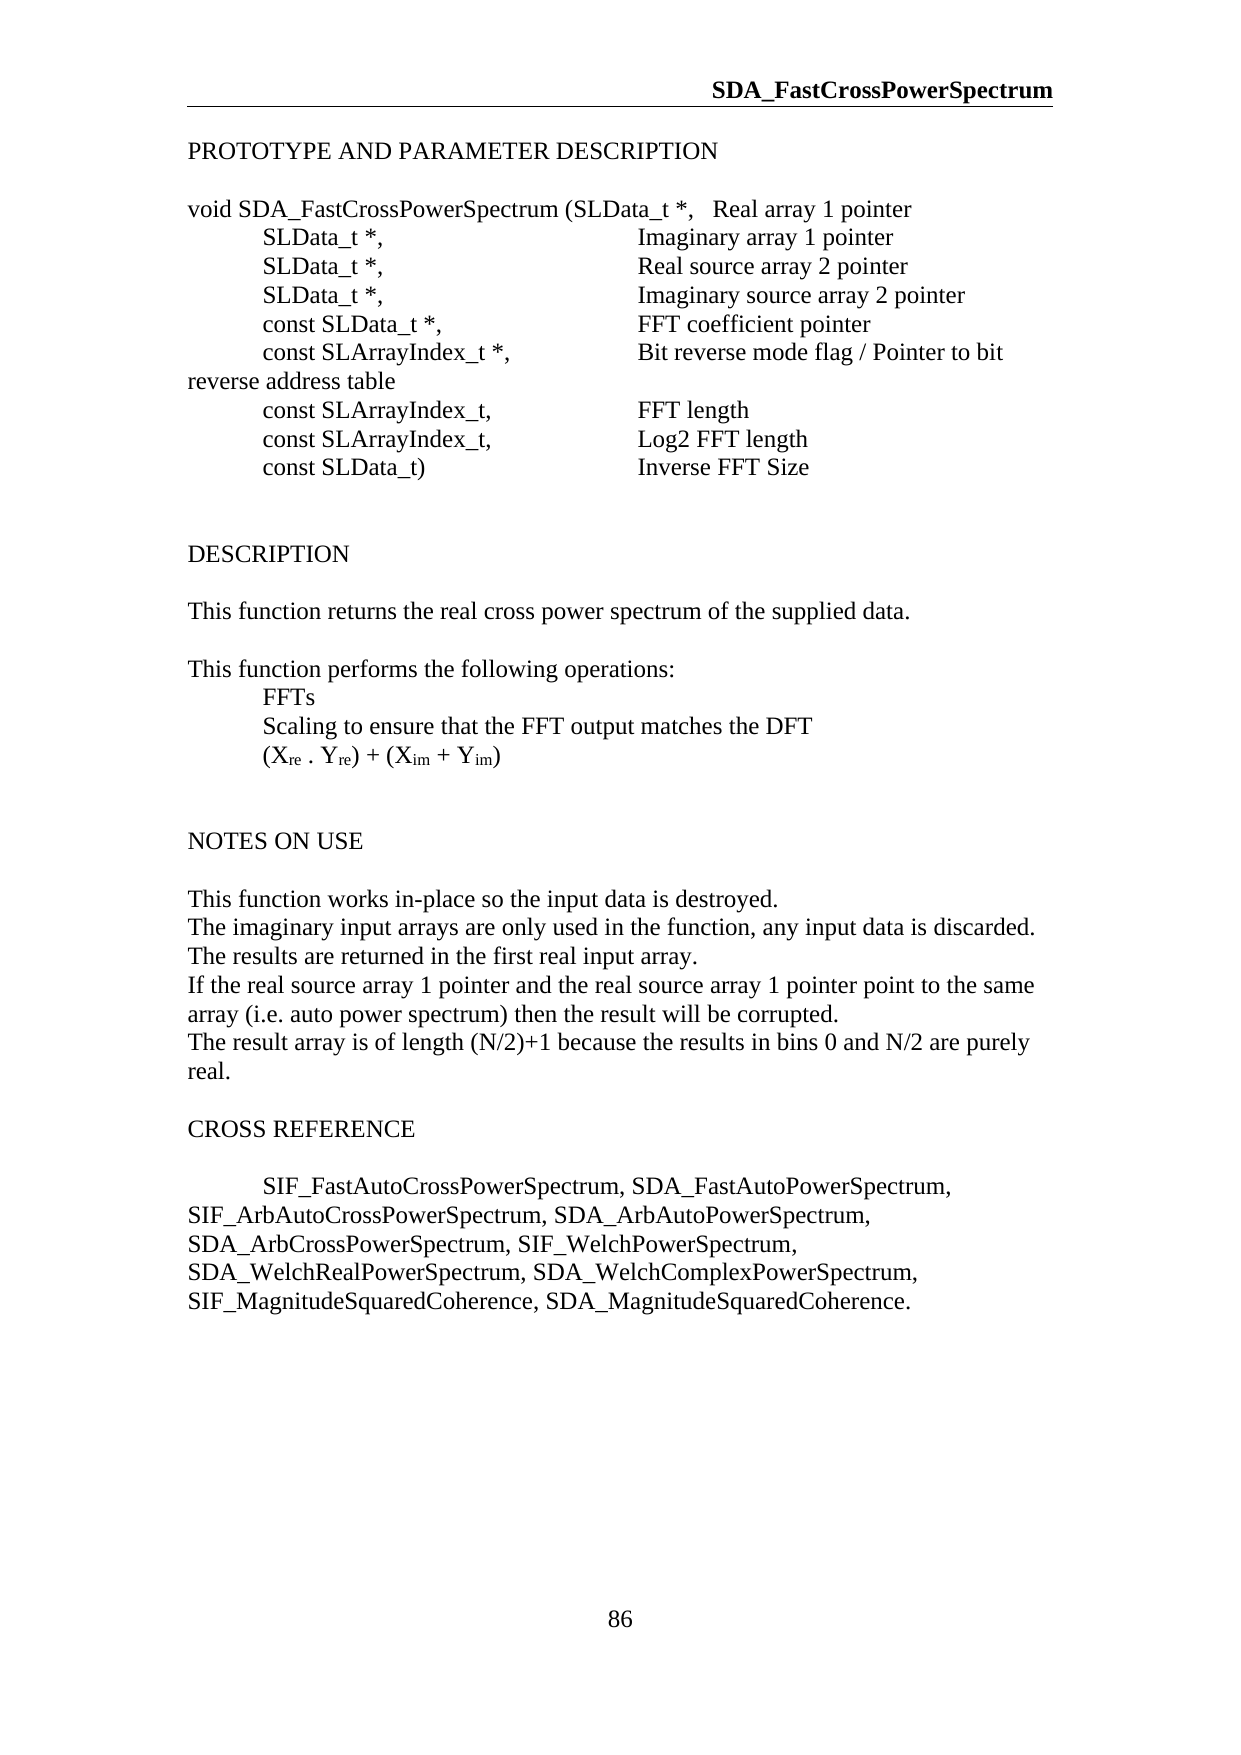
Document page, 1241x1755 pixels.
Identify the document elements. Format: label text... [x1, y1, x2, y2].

text const SLData_t *, FFT coefficient pointer [187, 309, 1053, 337]
text The imaginary input arrays are only used in the function, any input data is discarded. [187, 912, 1053, 941]
text CROSS REFERENCE [187, 1114, 1053, 1142]
text (Xre . Yre) + (Xim + Yim) [187, 740, 1053, 769]
text SIF_FastAutoCrossPowerSpectrum, SDA_FastAutoPowerSpectrum, SIF_ArbAutoCrossPowerSpectrum, SDA_ArbAutoPowerSpectrum, SDA_ArbCrossPowerSpectrum, SIF_WelchPowerSpectrum, SDA_WelchRealPowerSpectrum, SDA_WelchComplexPowerSpectrum, SIF_MagnitudeSquaredCoherence, SDA_MagnitudeSquaredCoherence. [187, 1171, 1053, 1315]
text SLData_t *, Real source array 2 pointer [187, 251, 1053, 280]
text FFTs [187, 682, 1053, 711]
text const SLArrayIndex_t, Log2 FFT length [187, 424, 1053, 452]
text SLData_t *, Imaginary source array 2 pointer [187, 280, 1053, 309]
text void SDA_FastCrossPowerSpectrum (SLData_t *, Real array 1 pointer [187, 194, 1053, 222]
text const SLArrayIndex_t *, Bit reverse mode flag / Pointer to bit reverse address table [187, 337, 1053, 395]
text Scaling to ensure that the FFT output matches the DFT [187, 711, 1053, 740]
text DESCRIPTION [187, 539, 1053, 567]
text const SLData_t) Inverse FFT Size [187, 452, 1053, 481]
text If the real source array 1 pointer and the real source array 1 pointer point to the same array (i.e. auto power spectrum) then the result will be corrupted. [187, 970, 1053, 1027]
text SLData_t *, Imaginary array 1 pointer [187, 222, 1053, 251]
text This function works in-place so the input data is destroyed. [187, 884, 1053, 912]
text The results are returned in the first real input array. [187, 941, 1053, 970]
subtitle SDA_FastCrossPowerSpectrum [187, 75, 1053, 106]
text PROTOTYPE AND PARAMETER DESCRIPTION [187, 136, 1053, 165]
text const SLArrayIndex_t, FFT length [187, 395, 1053, 424]
text NOTES ON USE [187, 826, 1053, 855]
text This function returns the real cross power spectrum of the supplied data. [187, 596, 1053, 625]
text The result array is of length (N/2)+1 because the results in bins 0 and N/2 are purely real. [187, 1027, 1053, 1085]
text This function performs the following operations: [187, 654, 1053, 682]
